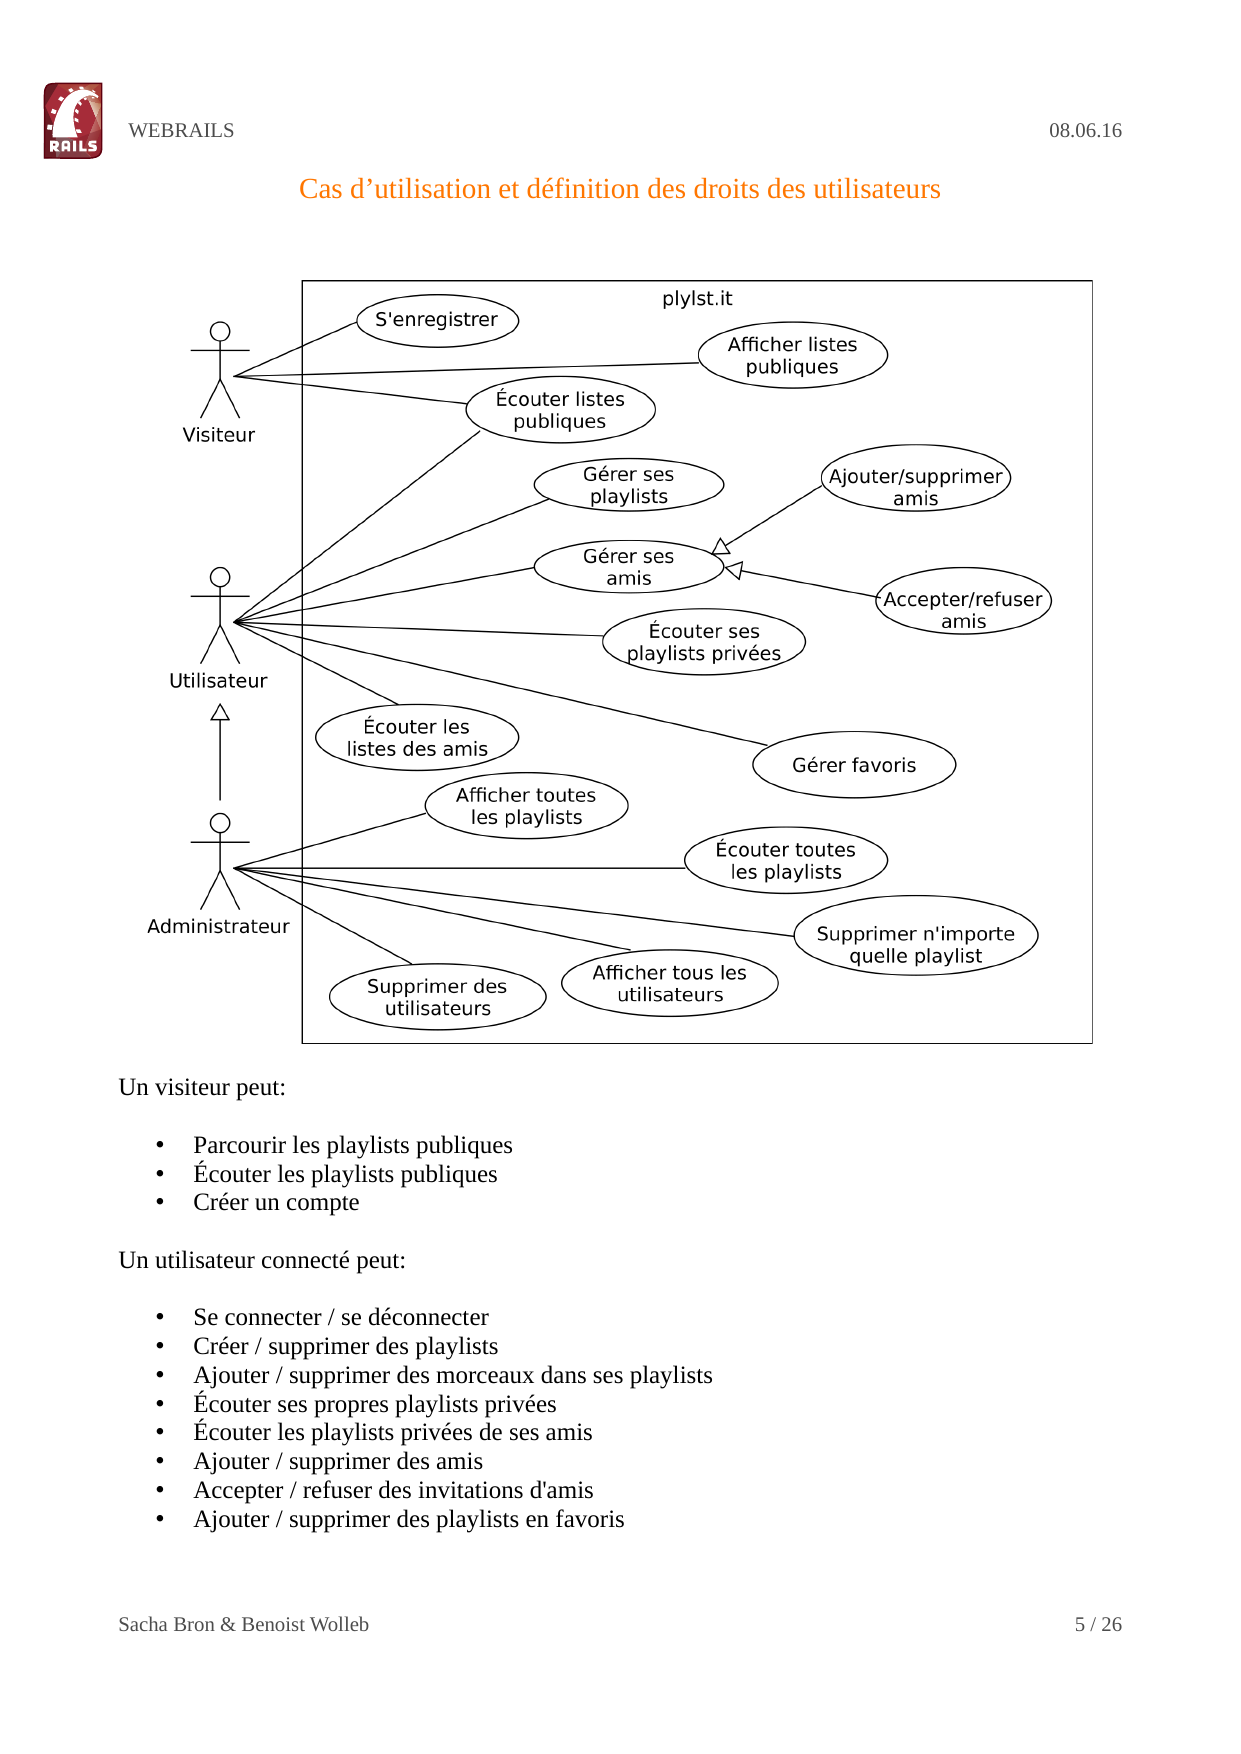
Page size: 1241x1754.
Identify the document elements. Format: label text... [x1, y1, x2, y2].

subtitle Cas d’utilisation et définition des droits des utilisateurs [118, 172, 1122, 205]
list Se connecter / se déconnecter [156, 1302, 1122, 1331]
picture [147, 280, 1093, 1044]
text Un visiteur peut: [118, 1072, 1122, 1101]
list Créer un compte [156, 1187, 1122, 1216]
list Ajouter / supprimer des morceaux dans ses playlists [156, 1360, 1122, 1389]
list Écouter les playlists publiques [156, 1159, 1122, 1187]
text Un utilisateur connecté peut: [118, 1245, 1122, 1274]
list Écouter ses propres playlists privées [156, 1389, 1122, 1417]
list Créer / supprimer des playlists [156, 1331, 1122, 1360]
list Ajouter / supprimer des amis [156, 1446, 1122, 1475]
list Parcourir les playlists publiques [156, 1130, 1122, 1159]
list Écouter les playlists privées de ses amis [156, 1417, 1122, 1446]
list Ajouter / supprimer des playlists en favoris [156, 1504, 1122, 1532]
list Accepter / refuser des invitations d'amis [156, 1475, 1122, 1504]
